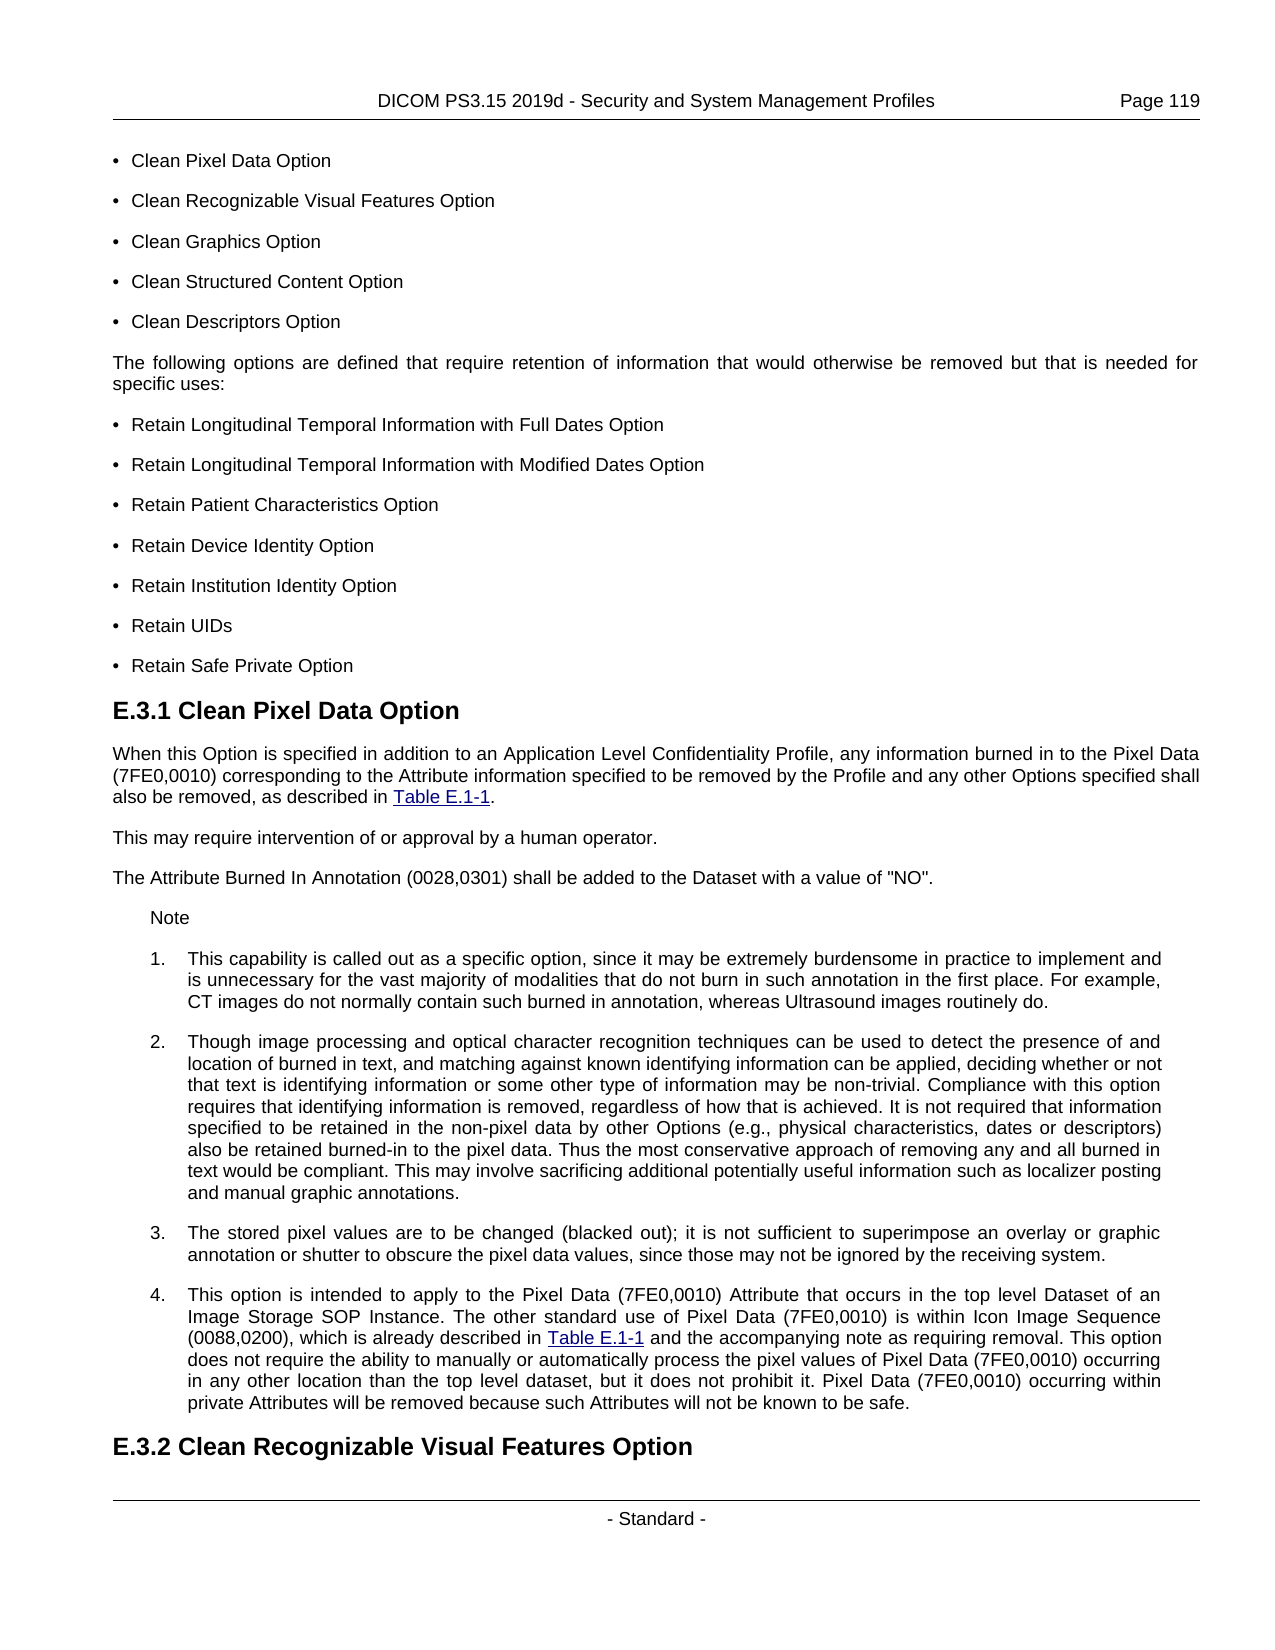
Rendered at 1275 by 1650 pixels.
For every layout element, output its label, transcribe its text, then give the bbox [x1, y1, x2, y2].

text The Attribute Burned In Annotation (0028,0301) shall be added to the Dataset with a value of "NO". [112, 867, 1200, 888]
text • Clean Graphics Option [112, 231, 1200, 252]
text Note [150, 907, 1162, 929]
text 1. This capability is called out as a specific option, since it may be extremely burdensome in practice to implement and is unnecessary for the vast majority of modalities that do not burn in such annotation in the first place. For example, CT images do not normally contain such burned in annotation, whereas Ultrasound images routinely do. [150, 947, 1162, 1012]
text • Retain UIDs [112, 615, 1200, 637]
text • Retain Institution Identity Option [112, 575, 1200, 596]
text • Clean Descriptors Option [112, 311, 1200, 333]
text The following options are defined that require retention of information that would otherwise be removed but that is needed for specific uses: [112, 352, 1200, 395]
text 3. The stored pixel values are to be changed (blacked out); it is not sufficient to superimpose an overlay or graphic annotation or shutter to obscure the pixel data values, since those may not be ignored by the receiving system. [150, 1222, 1162, 1265]
text • Clean Pixel Data Option [112, 150, 1200, 172]
text E.3.1 Clean Pixel Data Option [112, 696, 1200, 724]
text This may require intervention of or approval by a human operator. [112, 827, 1200, 848]
text • Retain Safe Private Option [112, 655, 1200, 677]
text When this Option is specified in addition to an Application Level Confidentiality Profile, any information burned in to the Pixel Data (7FE0,0010) corresponding to the Attribute information specified to be removed by the Profile and any other Options specified shall also be removed, as described in Table E.1-1. [112, 743, 1200, 808]
text 2. Though image processing and optical character recognition techniques can be used to detect the presence of and location of burned in text, and matching against known identifying information can be applied, deciding whether or not that text is identifying information or some other type of information may be non-trivial. Compliance with this option requires that identifying information is removed, regardless of how that is achieved. It is not required that information specified to be retained in the non-pixel data by other Options (e.g., physical characteristics, dates or descriptors) also be retained burned-in to the pixel data. Thus the most conservative approach of removing any and all burned in text would be compliant. This may involve sacrificing additional potentially useful information such as localizer posting and manual graphic annotations. [150, 1031, 1162, 1203]
text E.3.2 Clean Recognizable Visual Features Option [112, 1432, 1200, 1461]
text • Retain Longitudinal Temporal Information with Modified Dates Option [112, 454, 1200, 475]
text • Clean Structured Content Option [112, 271, 1200, 292]
text 4. This option is intended to apply to the Pixel Data (7FE0,0010) Attribute that occurs in the top level Dataset of an Image Storage SOP Instance. The other standard use of Pixel Data (7FE0,0010) is within Icon Image Sequence (0088,0200), which is already described in Table E.1-1 and the accompanying note as requiring removal. This option does not require the ability to manually or automatically process the pixel values of Pixel Data (7FE0,0010) occurring in any other location than the top level dataset, but it does not prohibit it. Pixel Data (7FE0,0010) occurring within private Attributes will be removed because such Attributes will not be known to be safe. [150, 1284, 1162, 1413]
text • Retain Device Identity Option [112, 534, 1200, 556]
text • Clean Recognizable Visual Features Option [112, 190, 1200, 212]
text • Retain Patient Characteristics Option [112, 494, 1200, 516]
text • Retain Longitudinal Temporal Information with Full Dates Option [112, 413, 1200, 435]
